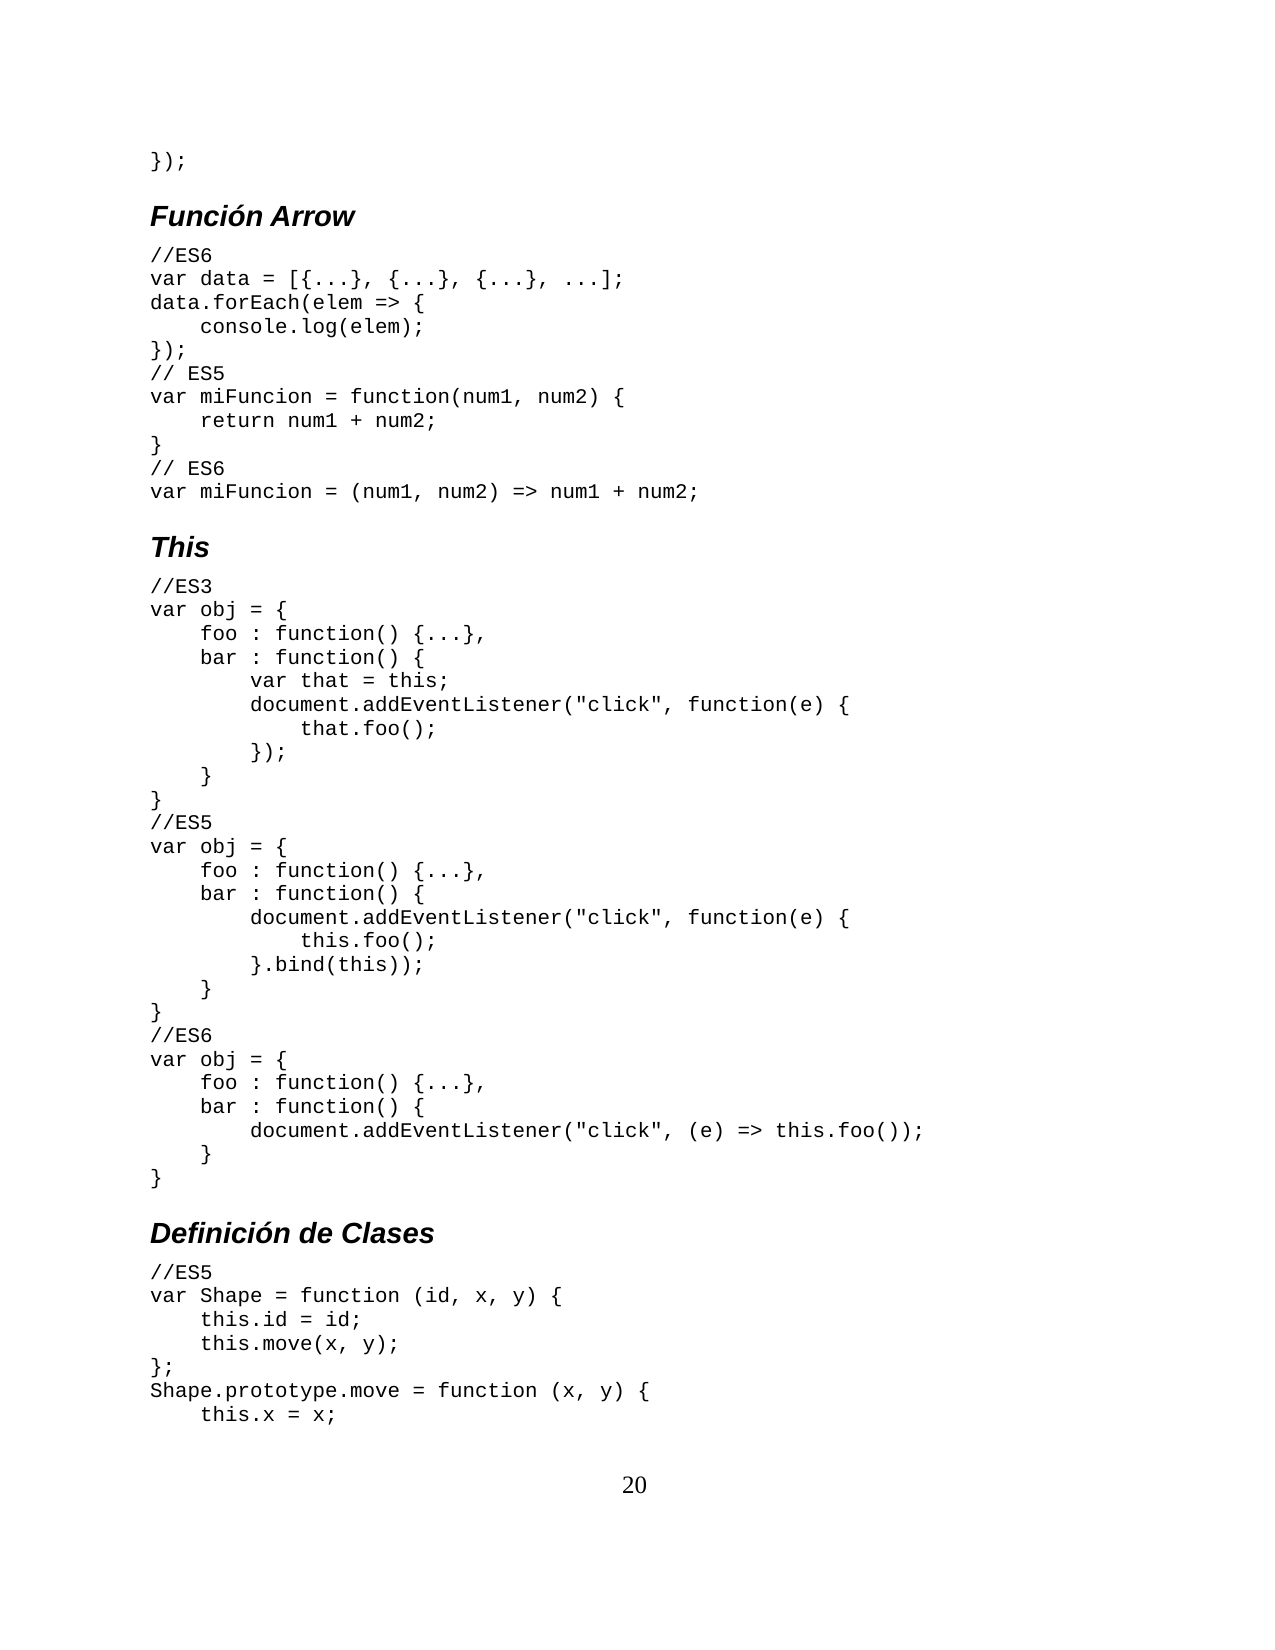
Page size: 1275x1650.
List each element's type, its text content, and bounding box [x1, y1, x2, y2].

text this.foo(); [150, 931, 1125, 954]
text this.id = id; [150, 1309, 1125, 1333]
text } [150, 765, 1125, 789]
text // ES6 [150, 457, 1125, 481]
text } [150, 789, 1125, 812]
text } [150, 434, 1125, 457]
text //ES5 [150, 1262, 1125, 1285]
text document.addEventListener("click", function(e) { [150, 694, 1125, 718]
text this.x = x; [150, 1403, 1125, 1427]
text bar : function() { [150, 1096, 1125, 1120]
text }.bind(this)); [150, 954, 1125, 978]
text }); [150, 150, 1125, 174]
text document.addEventListener("click", function(e) { [150, 907, 1125, 931]
text var Shape = function (id, x, y) { [150, 1285, 1125, 1309]
text // ES5 [150, 363, 1125, 387]
text Shape.prototype.move = function (x, y) { [150, 1380, 1125, 1403]
text this.move(x, y); [150, 1333, 1125, 1356]
text bar : function() { [150, 883, 1125, 907]
text //ES6 [150, 1025, 1125, 1049]
text } [150, 1167, 1125, 1191]
text }; [150, 1356, 1125, 1380]
text }); [150, 339, 1125, 363]
text return num1 + num2; [150, 410, 1125, 434]
text var miFuncion = function(num1, num2) { [150, 387, 1125, 410]
text data.forEach(elem => { [150, 292, 1125, 316]
text //ES3 [150, 576, 1125, 599]
text } [150, 978, 1125, 1001]
text foo : function() {...}, [150, 623, 1125, 647]
text console.log(elem); [150, 316, 1125, 339]
text var data = [{...}, {...}, {...}, ...]; [150, 268, 1125, 292]
text bar : function() { [150, 647, 1125, 670]
text var that = this; [150, 670, 1125, 694]
text foo : function() {...}, [150, 859, 1125, 883]
text that.foo(); [150, 718, 1125, 741]
text } [150, 1001, 1125, 1025]
text }); [150, 741, 1125, 765]
subtitle Definición de Clases [150, 1216, 1125, 1249]
text var obj = { [150, 836, 1125, 859]
text } [150, 1143, 1125, 1167]
text var miFuncion = (num1, num2) => num1 + num2; [150, 481, 1125, 505]
text document.addEventListener("click", (e) => this.foo()); [150, 1120, 1125, 1143]
text foo : function() {...}, [150, 1072, 1125, 1096]
subtitle This [150, 530, 1125, 563]
subtitle Función Arrow [150, 199, 1125, 232]
text //ES6 [150, 245, 1125, 268]
text var obj = { [150, 1049, 1125, 1072]
text var obj = { [150, 599, 1125, 623]
text //ES5 [150, 812, 1125, 836]
